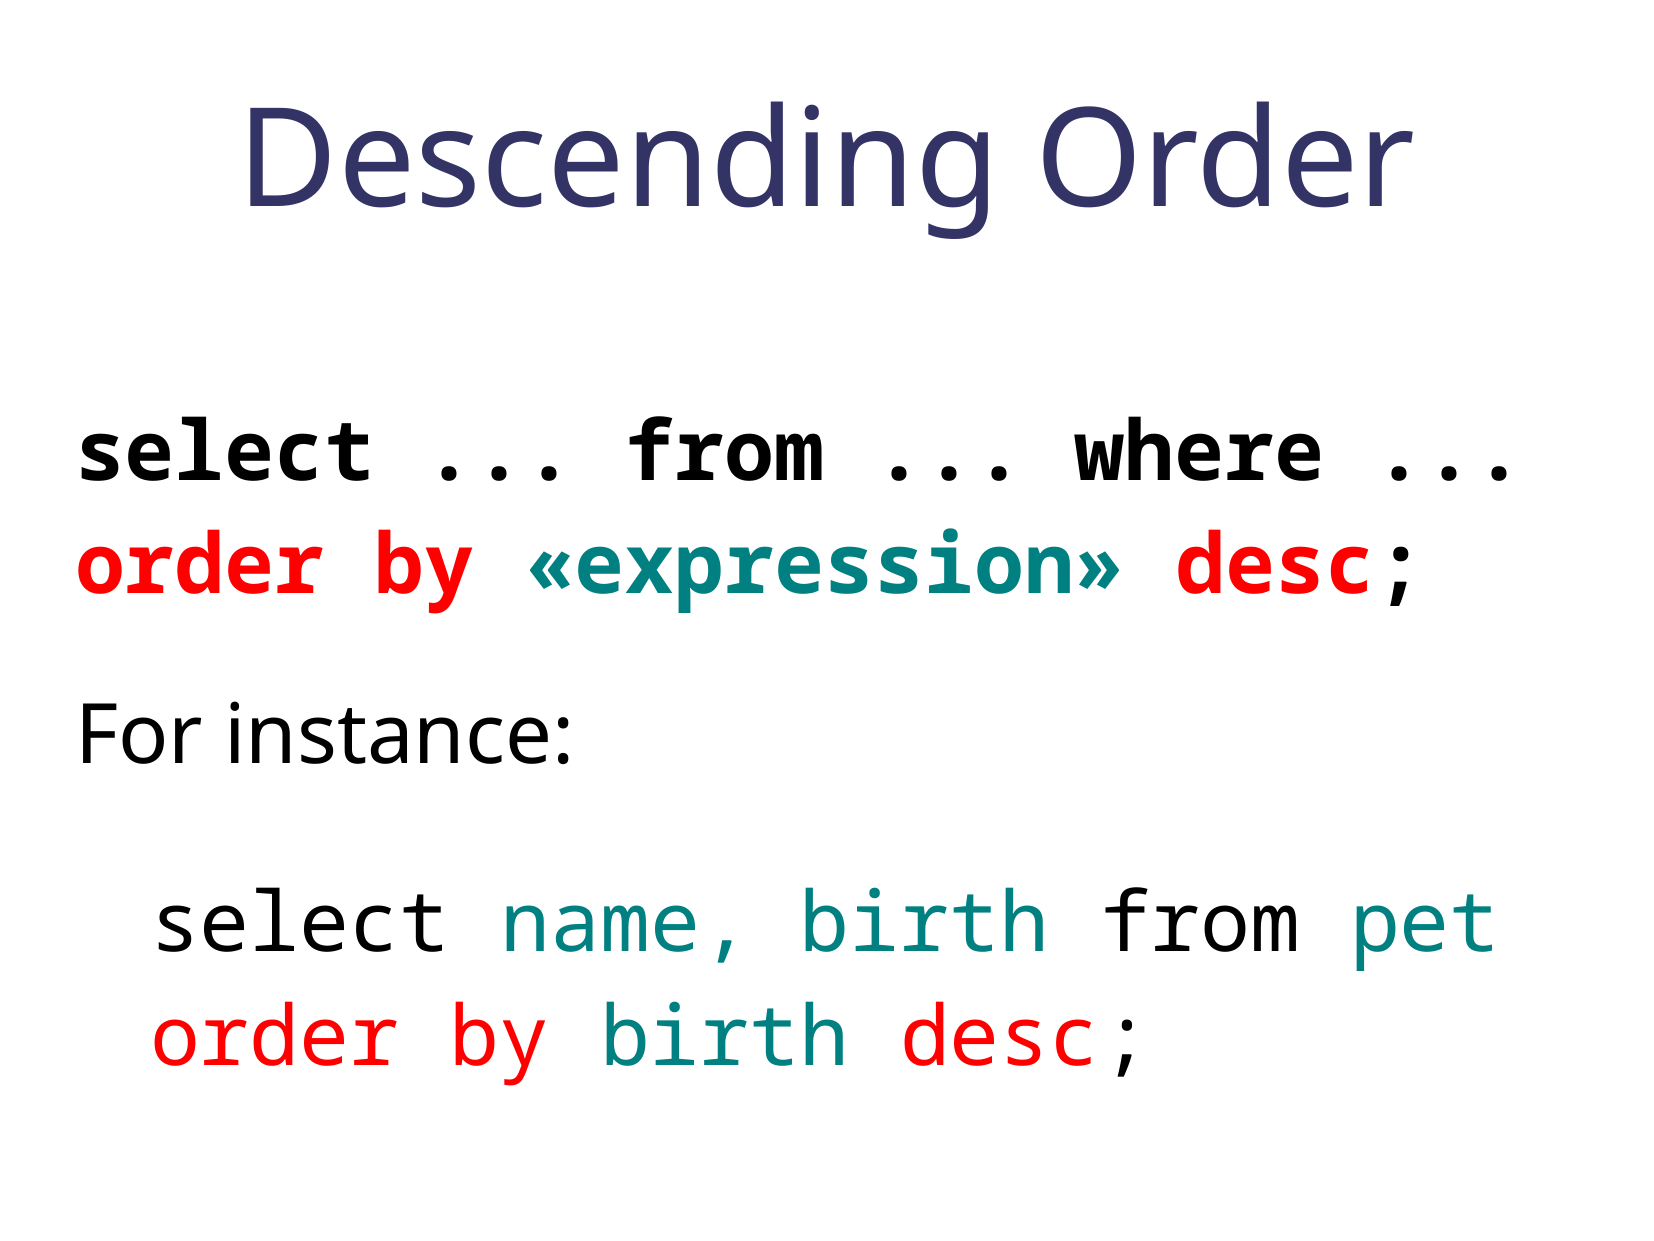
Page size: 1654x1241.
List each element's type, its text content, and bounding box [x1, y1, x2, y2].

text_box select name, birth from pet order by birth desc; [150, 865, 1654, 1046]
title Descending Order [82, 56, 1571, 250]
text_box For instance: [75, 675, 1654, 865]
subtitle select ... from ... where ... order by «expression» desc; [75, 391, 1613, 584]
